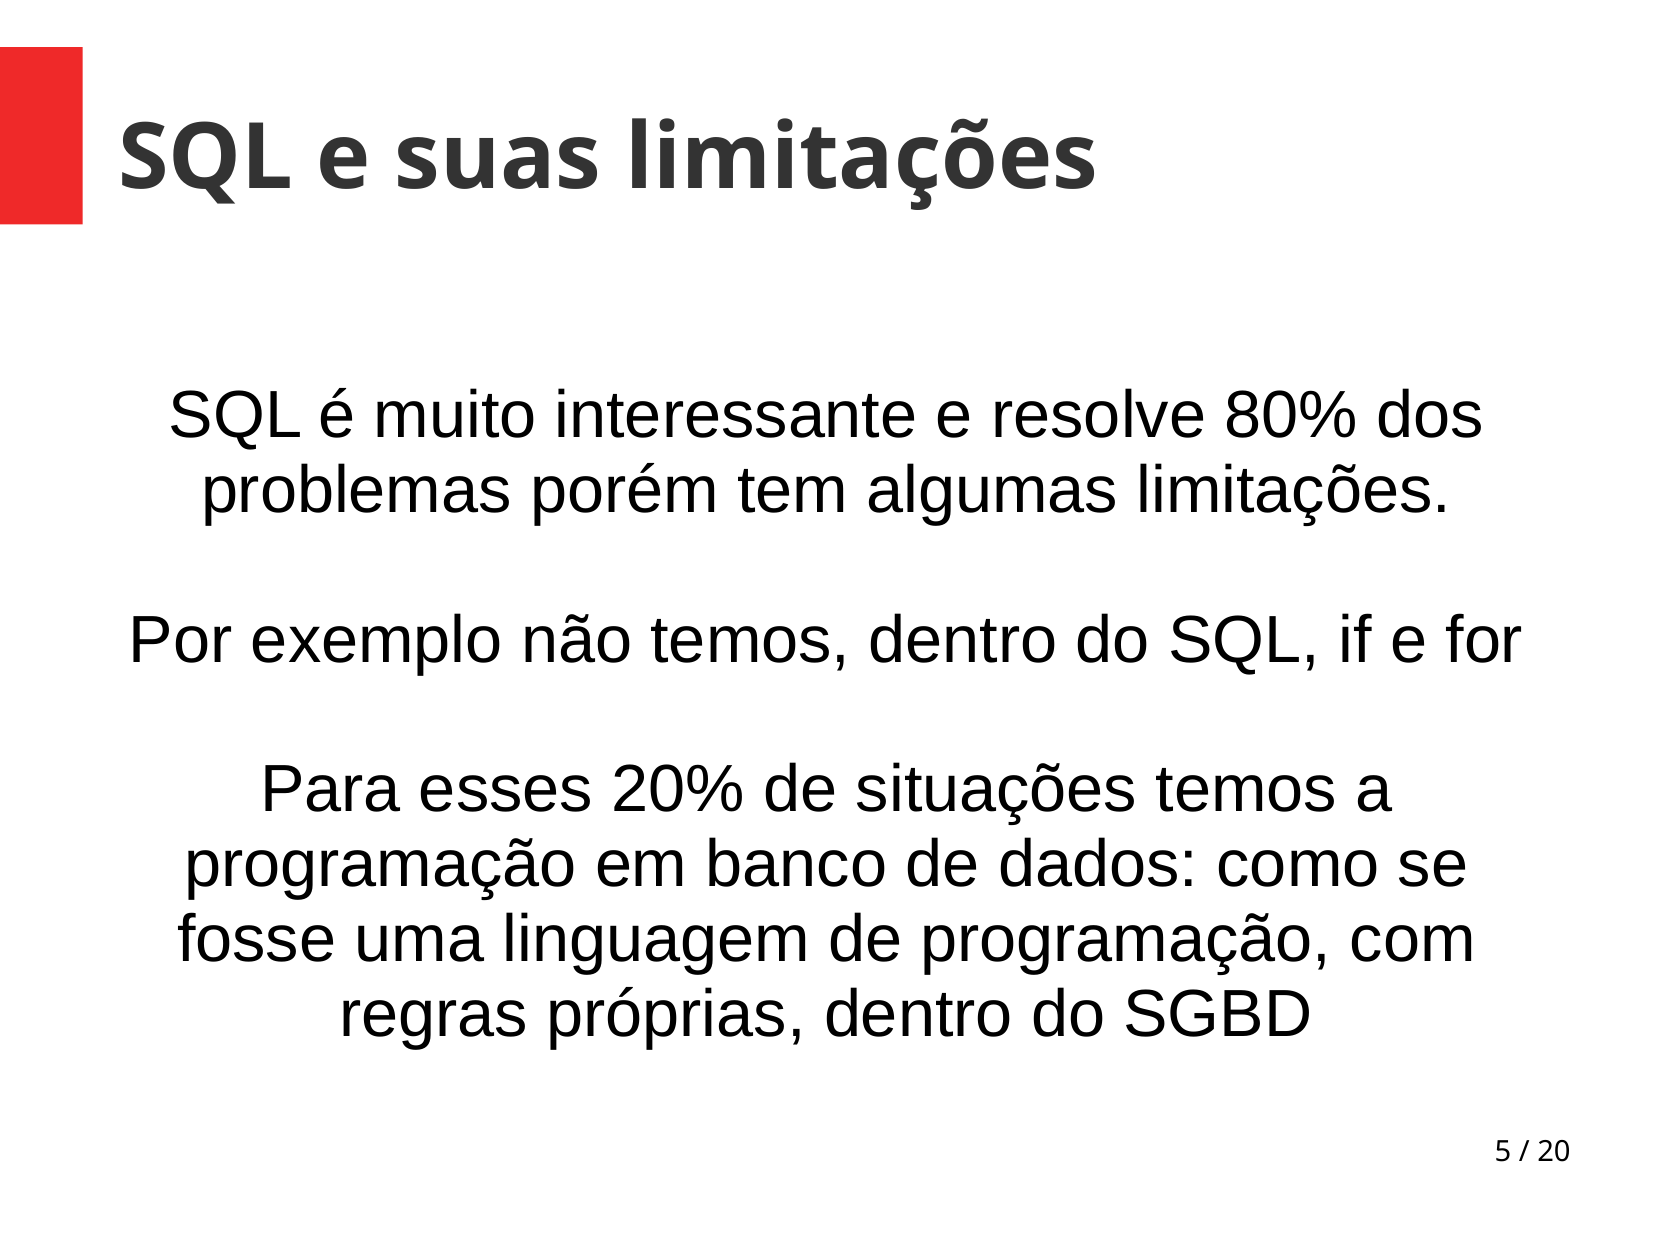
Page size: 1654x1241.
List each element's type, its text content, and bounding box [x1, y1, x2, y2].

subtitle SQL é muito interessante e resolve 80% dos problemas porém tem algumas limitações. Por exemplo não temos, dentro do SQL, if e for Para esses 20% de situações temos a programação em banco de dados: como se fosse uma linguagem de programação, com regras próprias, dentro do SGBD [118, 354, 1536, 1074]
title SQL e suas limitações [118, 49, 1571, 257]
